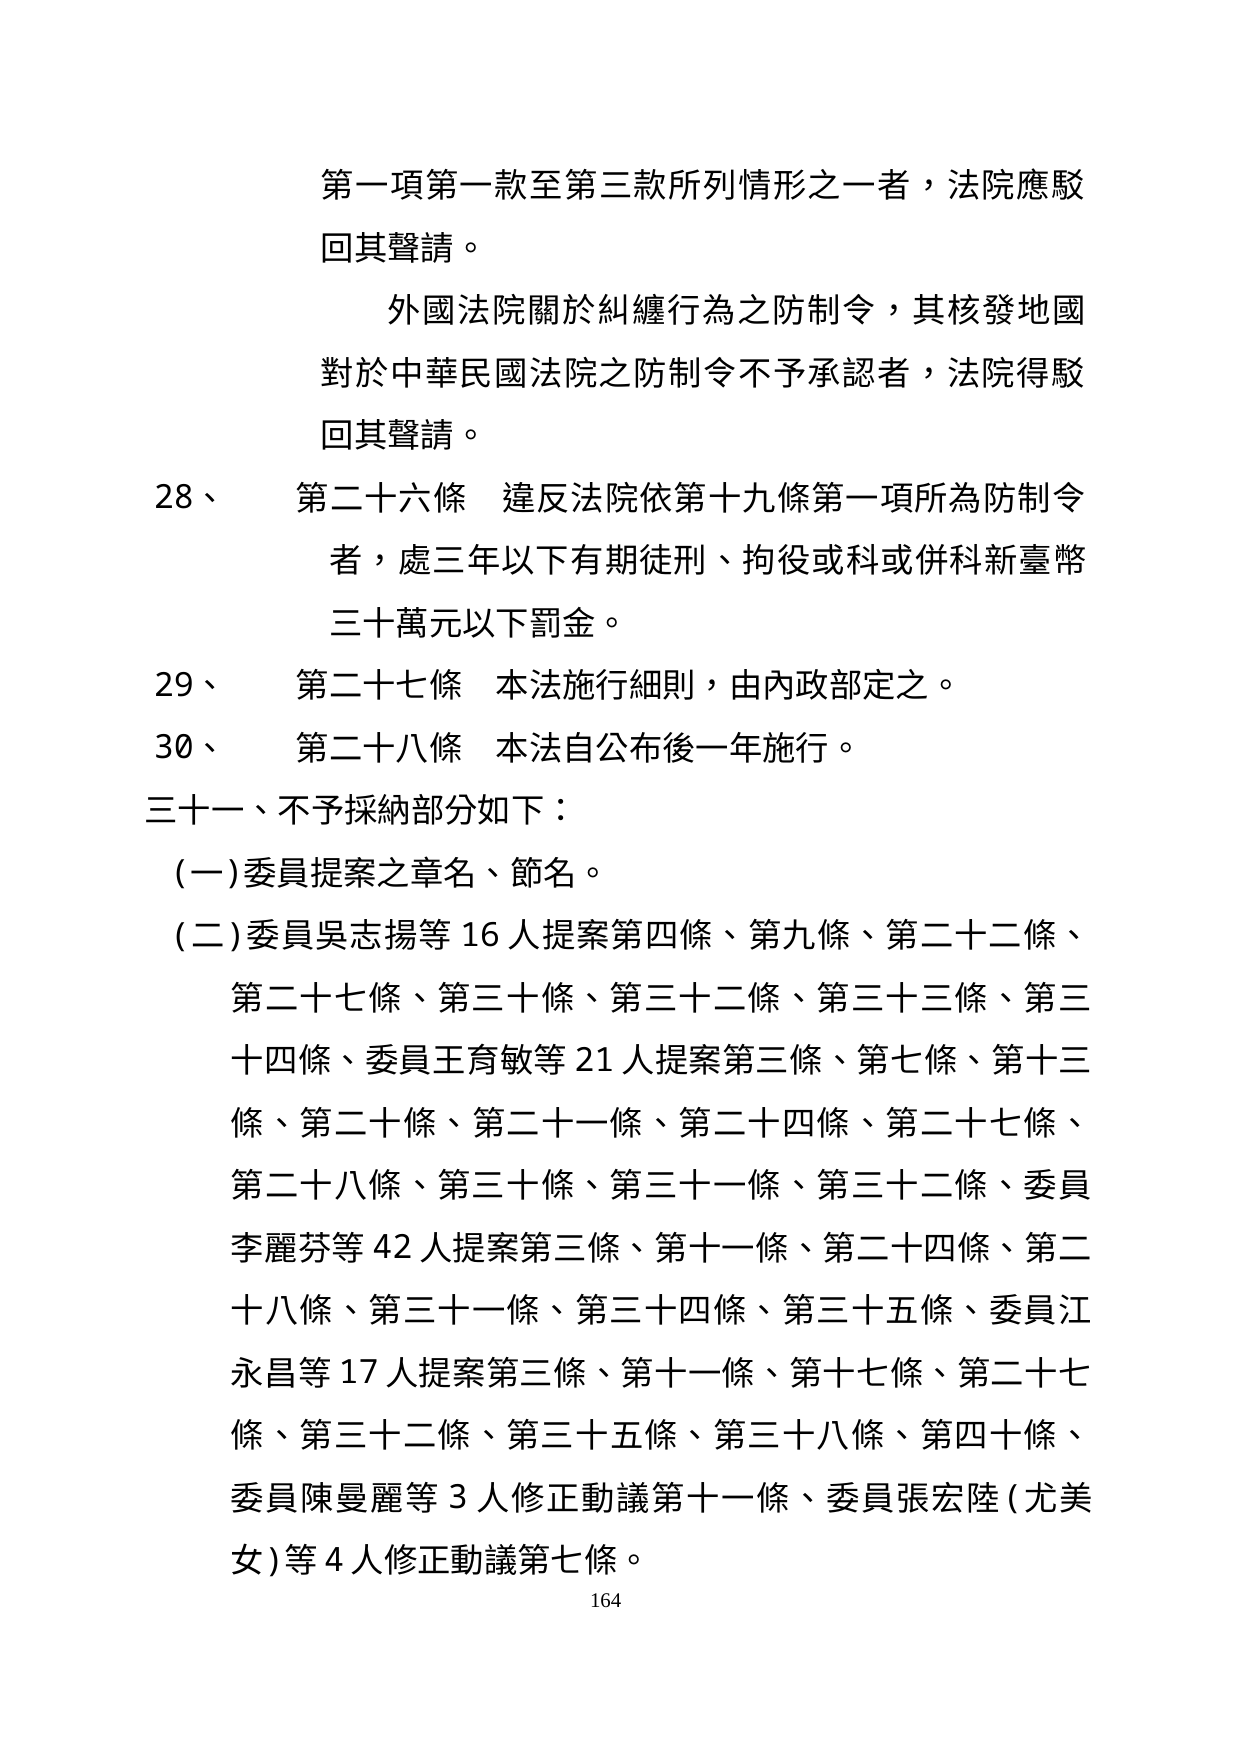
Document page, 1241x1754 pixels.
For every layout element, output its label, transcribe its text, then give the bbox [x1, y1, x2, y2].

text (二)委員吳志揚等16人提案第四條、第九條、第二十二條、第二十七條、第三十條、第三十二條、第三十三條、第三十四條、委員王育敏等21人提案第三條、第七條、第十三條、第二十條、第二十一條、第二十四條、第二十七條、第二十八條、第三十條、第三十一條、第三十二條、委員李麗芬等42人提案第三條、第十一條、第二十四條、第二十八條、第三十一條、第三十四條、第三十五條、委員江永昌等17人提案第三條、第十一條、第十七條、第二十七條、第三十二條、第三十五條、第三十八條、第四十條、委員陳曼麗等3人修正動議第十一條、委員張宏陸(尤美女)等4人修正動議第七條。 [170, 892, 1093, 1579]
table_cell [143, 642, 284, 704]
text 三十一、不予採納部分如下： [144, 767, 1093, 829]
table_cell 第一項第一款至第三款所列情形之一者，法院應駁回其聲請。 外國法院關於糾纏行為之防制令，其核發地國對於中華民國法院之防制令不予承認者，法院得駁回其聲請。 [284, 142, 1097, 454]
table_cell 第二十六條 違反法院依第十九條第一項所為防制令者，處三年以下有期徒刑、拘役或科或併科新臺幣三十萬元以下罰金。 [284, 454, 1097, 642]
table_cell [143, 454, 284, 642]
table_cell [143, 142, 284, 454]
table_cell 第二十八條 本法自公布後一年施行。 [284, 704, 1097, 767]
table_cell [143, 704, 284, 767]
text (一)委員提案之章名、節名。 [170, 829, 1093, 892]
table_cell 第二十七條 本法施行細則，由內政部定之。 [284, 642, 1097, 704]
